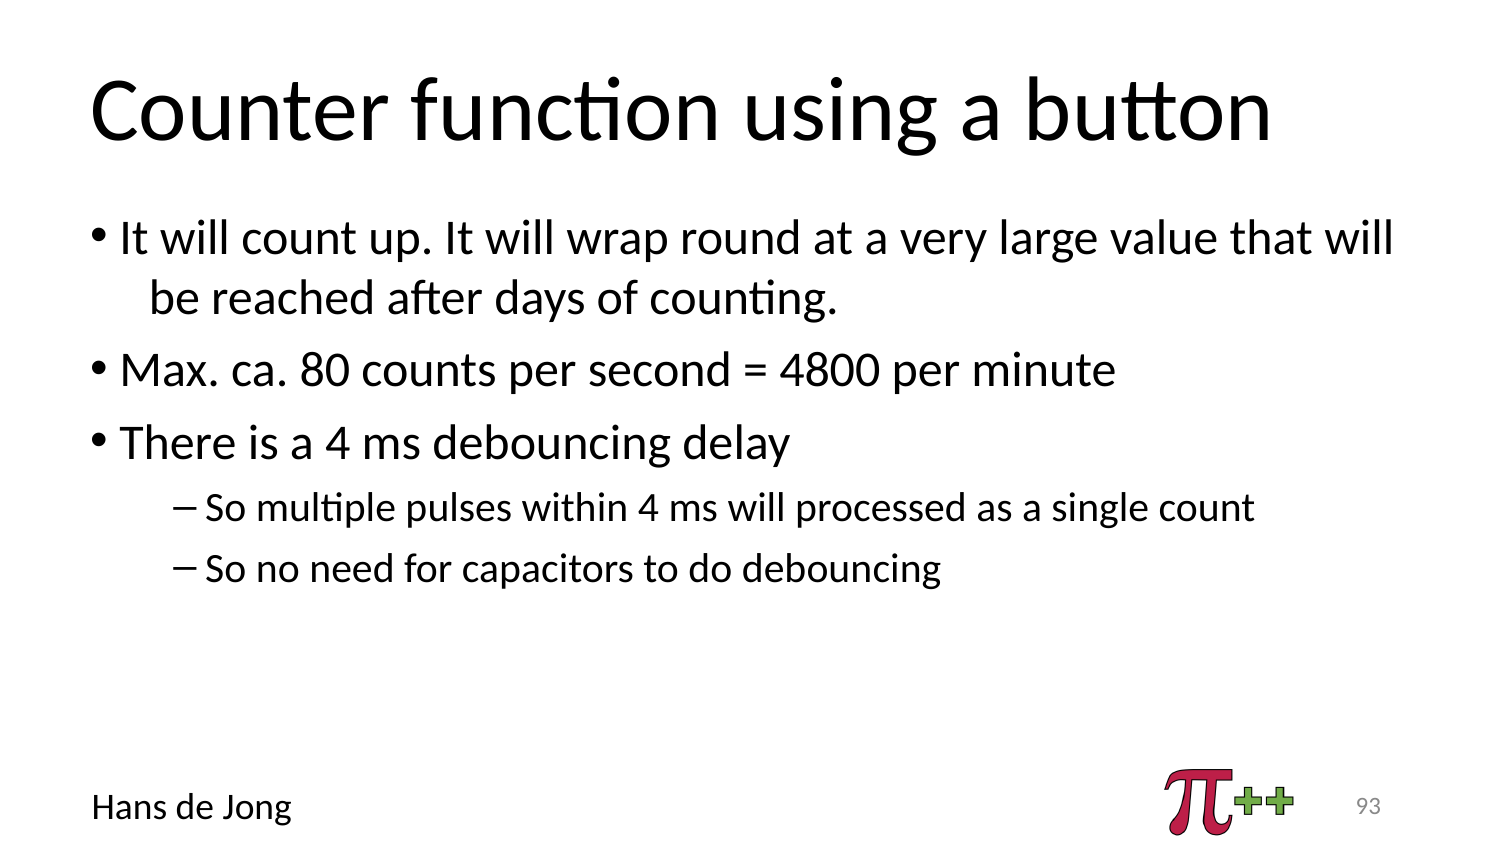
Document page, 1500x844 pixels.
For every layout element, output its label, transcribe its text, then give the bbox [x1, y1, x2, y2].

list It will count up. It will wrap round at a very large value that will be reached after days of counting. Max. ca. 80 counts per second = 4800 per minute There is a 4 ms debouncing delay So multiple pulses within 4 ms will processed as a single count So no need for capacitors to do debouncing [75, 196, 1426, 754]
text_box 93 [1340, 782, 1426, 827]
title Counter function using a button [75, 33, 1426, 175]
